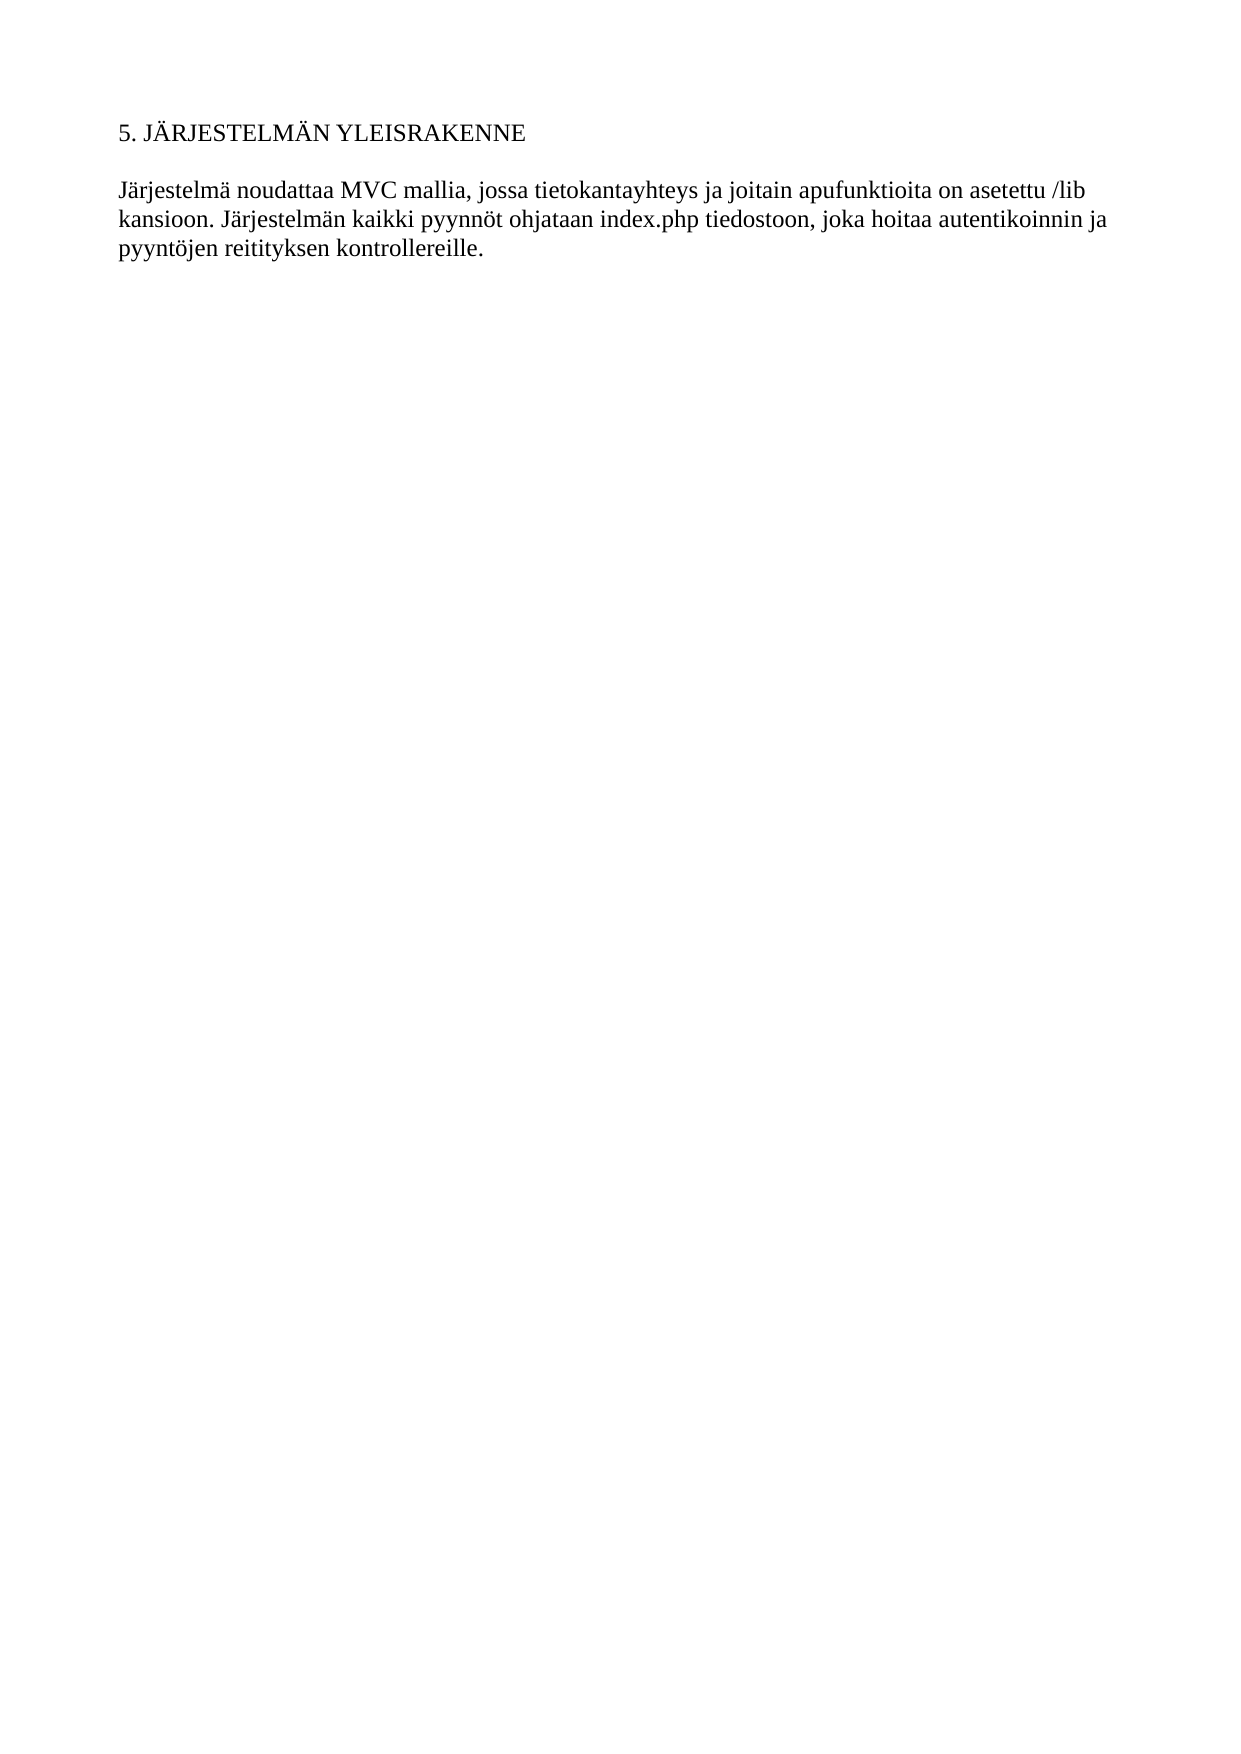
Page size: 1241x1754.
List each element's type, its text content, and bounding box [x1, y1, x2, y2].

text 5. JÄRJESTELMÄN YLEISRAKENNE [118, 118, 1122, 147]
text Järjestelmä noudattaa MVC mallia, jossa tietokantayhteys ja joitain apufunktioita on asetettu /lib kansioon. Järjestelmän kaikki pyynnöt ohjataan index.php tiedostoon, joka hoitaa autentikoinnin ja pyyntöjen reitityksen kontrollereille. [118, 176, 1122, 262]
